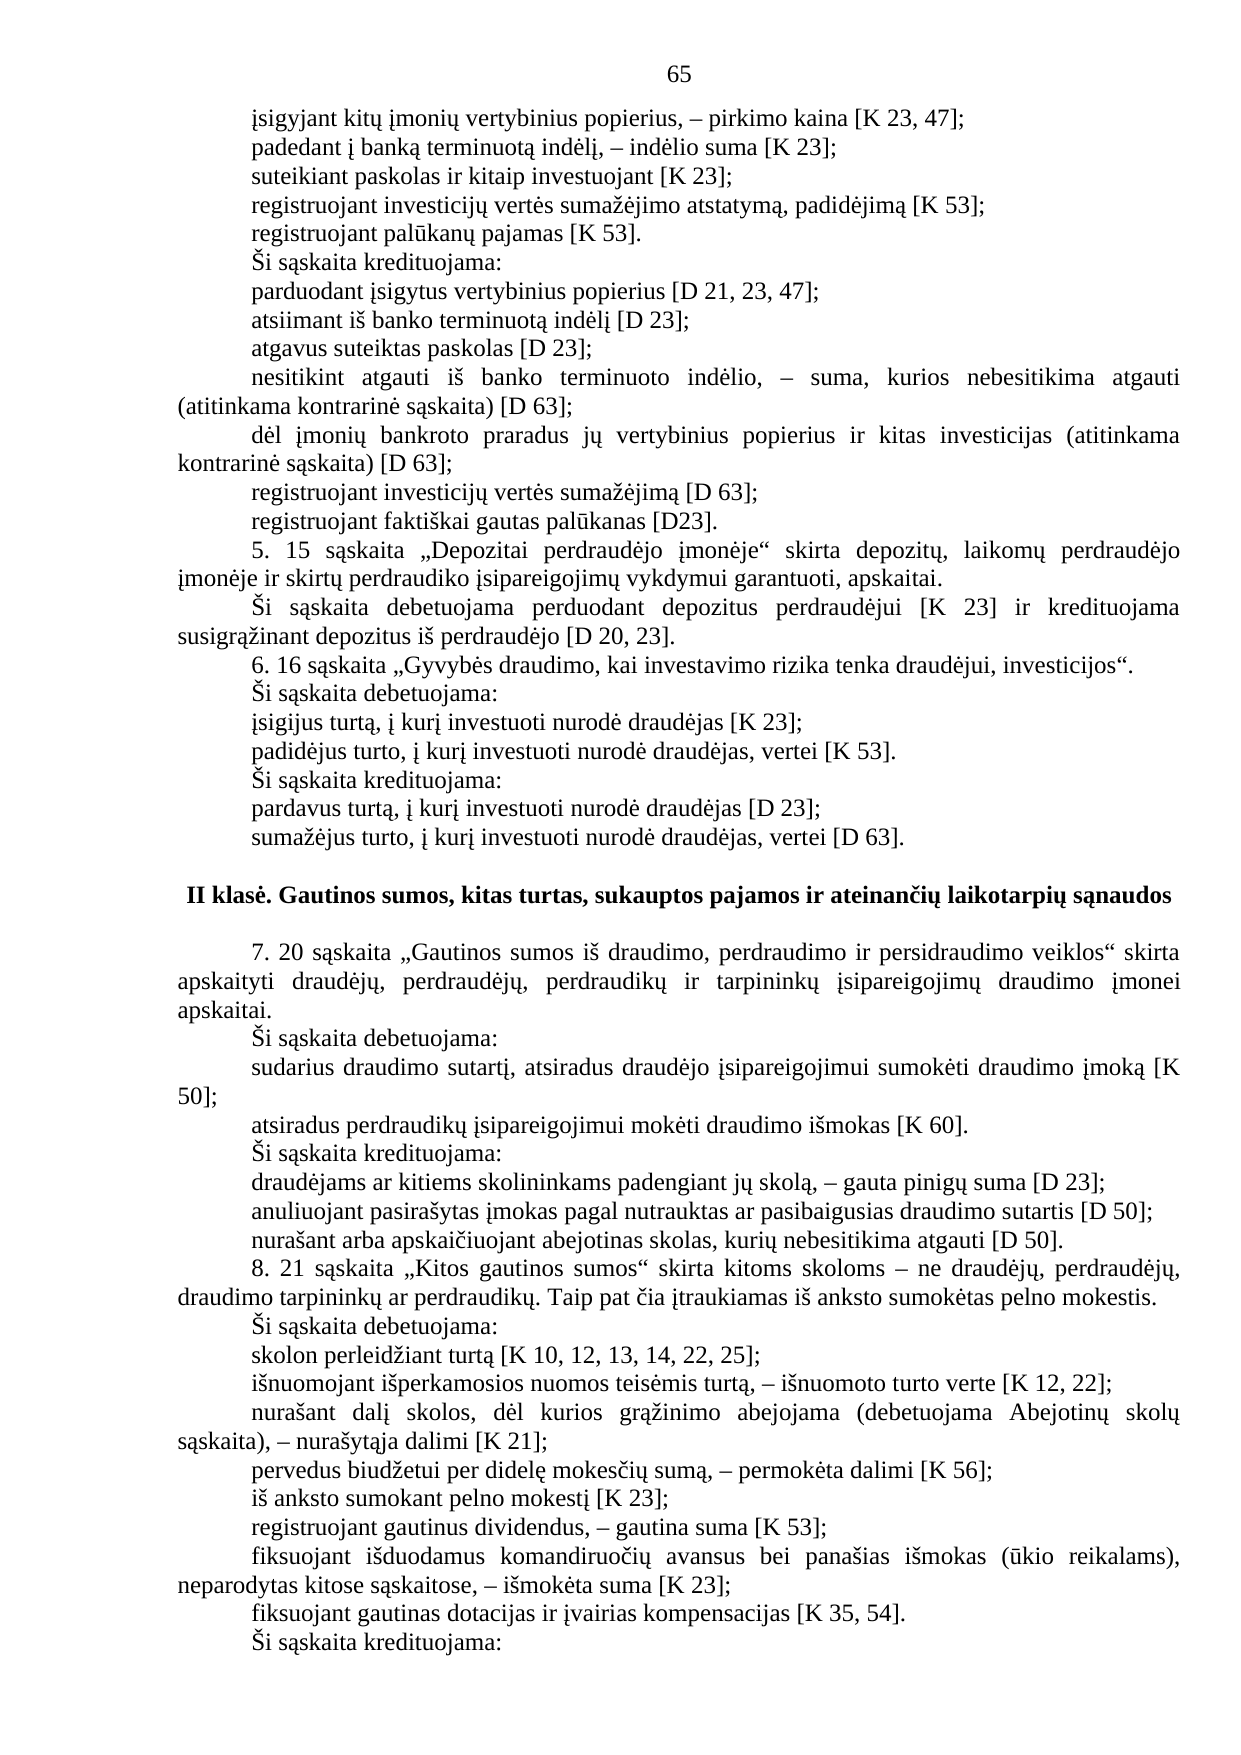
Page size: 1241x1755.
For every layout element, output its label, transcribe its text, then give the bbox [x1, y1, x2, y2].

text 6. 16 sąskaita „Gyvybės draudimo, kai investavimo rizika tenka draudėjui, investicijos“. [177, 650, 1181, 678]
text Ši sąskaita kredituojama: [177, 765, 1181, 793]
text 5. 15 sąskaita „Depozitai perdraudėjo įmonėje“ skirta depozitų, laikomų perdraudėjo įmonėje ir skirtų perdraudiko įsipareigojimų vykdymui garantuoti, apskaitai. [177, 535, 1181, 592]
text sudarius draudimo sutartį, atsiradus draudėjo įsipareigojimui sumokėti draudimo įmoką [K 50]; [177, 1052, 1181, 1110]
text padedant į banką terminuotą indėlį, – indėlio suma [K 23]; [177, 132, 1181, 161]
text II klasė. Gautinos sumos, kitas turtas, sukauptos pajamos ir ateinančių laikotarpių sąnaudos [177, 880, 1181, 908]
text sumažėjus turto, į kurį investuoti nurodė draudėjas, vertei [D 63]. [177, 822, 1181, 851]
text Ši sąskaita debetuojama: [177, 1023, 1181, 1052]
text atgavus suteiktas paskolas [D 23]; [177, 333, 1181, 362]
text Ši sąskaita debetuojama: [177, 1311, 1181, 1340]
text 8. 21 sąskaita „Kitos gautinos sumos“ skirta kitoms skoloms – ne draudėjų, perdraudėjų, draudimo tarpininkų ar perdraudikų. Taip pat čia įtraukiamas iš anksto sumokėtas pelno mokestis. [177, 1253, 1181, 1311]
text atsiradus perdraudikų įsipareigojimui mokėti draudimo išmokas [K 60]. [177, 1110, 1181, 1138]
text nurašant arba apskaičiuojant abejotinas skolas, kurių nebesitikima atgauti [D 50]. [177, 1225, 1181, 1253]
text pervedus biudžetui per didelę mokesčių sumą, – permokėta dalimi [K 56]; [177, 1455, 1181, 1483]
text Ši sąskaita kredituojama: [177, 1627, 1181, 1656]
text registruojant investicijų vertės sumažėjimą [D 63]; [177, 477, 1181, 506]
text registruojant palūkanų pajamas [K 53]. [177, 218, 1181, 247]
text padidėjus turto, į kurį investuoti nurodė draudėjas, vertei [K 53]. [177, 736, 1181, 765]
text įsigijus turtą, į kurį investuoti nurodė draudėjas [K 23]; [177, 707, 1181, 736]
text pardavus turtą, į kurį investuoti nurodė draudėjas [D 23]; [177, 793, 1181, 822]
text dėl įmonių bankroto praradus jų vertybinius popierius ir kitas investicijas (atitinkama kontrarinė sąskaita) [D 63]; [177, 420, 1181, 477]
text įsigyjant kitų įmonių vertybinius popierius, – pirkimo kaina [K 23, 47]; [177, 103, 1181, 132]
text Ši sąskaita kredituojama: [177, 1138, 1181, 1167]
text fiksuojant išduodamus komandiruočių avansus bei panašias išmokas (ūkio reikalams), neparodytas kitose sąskaitose, – išmokėta suma [K 23]; [177, 1541, 1181, 1598]
text Ši sąskaita debetuojama perduodant depozitus perdraudėjui [K 23] ir kredituojama susigrąžinant depozitus iš perdraudėjo [D 20, 23]. [177, 592, 1181, 650]
text išnuomojant išperkamosios nuomos teisėmis turtą, – išnuomoto turto verte [K 12, 22]; [177, 1368, 1181, 1397]
text nesitikint atgauti iš banko terminuoto indėlio, – suma, kurios nebesitikima atgauti (atitinkama kontrarinė sąskaita) [D 63]; [177, 362, 1181, 420]
text skolon perleidžiant turtą [K 10, 12, 13, 14, 22, 25]; [177, 1340, 1181, 1368]
text registruojant faktiškai gautas palūkanas [D23]. [177, 506, 1181, 535]
text parduodant įsigytus vertybinius popierius [D 21, 23, 47]; [177, 276, 1181, 305]
text fiksuojant gautinas dotacijas ir įvairias kompensacijas [K 35, 54]. [177, 1598, 1181, 1627]
text anuliuojant pasirašytas įmokas pagal nutrauktas ar pasibaigusias draudimo sutartis [D 50]; [177, 1196, 1181, 1225]
text Ši sąskaita debetuojama: [177, 678, 1181, 707]
text iš anksto sumokant pelno mokestį [K 23]; [177, 1483, 1181, 1512]
text nurašant dalį skolos, dėl kurios grąžinimo abejojama (debetuojama Abejotinų skolų sąskaita), – nurašytąja dalimi [K 21]; [177, 1397, 1181, 1455]
text atsiimant iš banko terminuotą indėlį [D 23]; [177, 305, 1181, 333]
text draudėjams ar kitiems skolininkams padengiant jų skolą, – gauta pinigų suma [D 23]; [177, 1167, 1181, 1196]
text Ši sąskaita kredituojama: [177, 247, 1181, 276]
text 7. 20 sąskaita „Gautinos sumos iš draudimo, perdraudimo ir persidraudimo veiklos“ skirta apskaityti draudėjų, perdraudėjų, perdraudikų ir tarpininkų įsipareigojimų draudimo įmonei apskaitai. [177, 937, 1181, 1023]
text suteikiant paskolas ir kitaip investuojant [K 23]; [177, 161, 1181, 190]
text registruojant investicijų vertės sumažėjimo atstatymą, padidėjimą [K 53]; [177, 190, 1181, 218]
text registruojant gautinus dividendus, – gautina suma [K 53]; [177, 1512, 1181, 1541]
